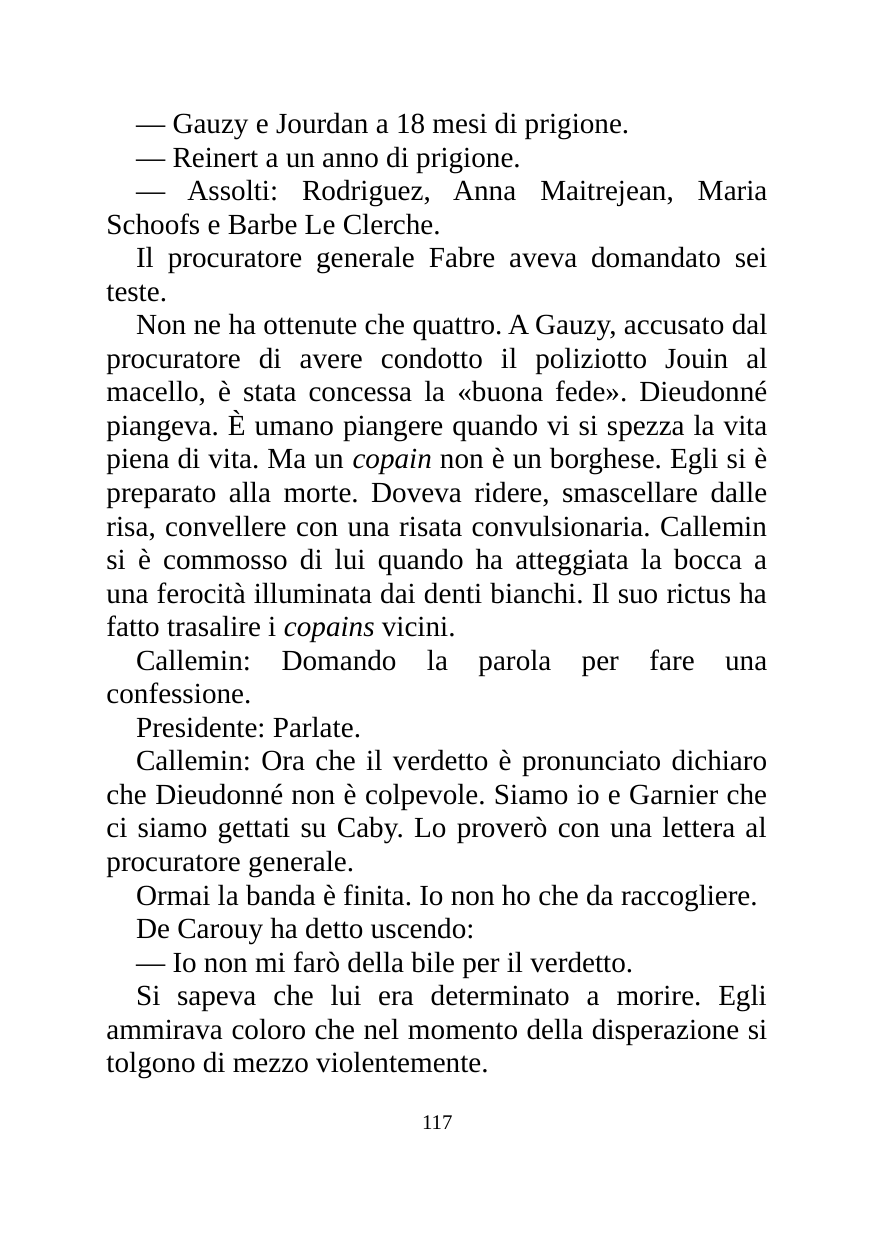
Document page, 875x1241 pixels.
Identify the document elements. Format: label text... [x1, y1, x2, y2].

text De Carouy ha detto uscendo: [106, 911, 768, 945]
text — Reinert a un anno di prigione. [106, 140, 768, 173]
text Callemin: Ora che il verdetto è pronunciato dichiaro che Dieudonné non è colpevole. Siamo io e Garnier che ci siamo gettati su Caby. Lo proverò con una lettera al procuratore generale. [106, 743, 768, 878]
text Presidente: Parlate. [106, 710, 768, 743]
text Si sapeva che lui era determinato a morire. Egli ammirava coloro che nel momento della disperazione si tolgono di mezzo violentemente. [106, 978, 768, 1079]
text Il procuratore generale Fabre aveva domandato sei teste. [106, 240, 768, 307]
text Ormai la banda è finita. Io non ho che da raccogliere. [106, 878, 768, 911]
text — Gauzy e Jourdan a 18 mesi di prigione. [106, 106, 768, 140]
text — Assolti: Rodriguez, Anna Maitrejean, Maria Schoofs e Barbe Le Clerche. [106, 173, 768, 240]
text Non ne ha ottenute che quattro. A Gauzy, accusato dal procuratore di avere condotto il poliziotto Jouin al macello, è stata concessa la «buona fede». Dieudonné piangeva. È umano piangere quando vi si spezza la vita piena di vita. Ma un copain non è un borghese. Egli si è preparato alla morte. Doveva ridere, smascellare dalle risa, convellere con una risata convulsionaria. Callemin si è commosso di lui quando ha atteggiata la bocca a una ferocità illuminata dai denti bianchi. Il suo rictus ha fatto trasalire i copains vicini. [106, 307, 768, 643]
text — Io non mi farò della bile per il verdetto. [106, 945, 768, 978]
text Callemin: Domando la parola per fare una confessione. [106, 643, 768, 710]
